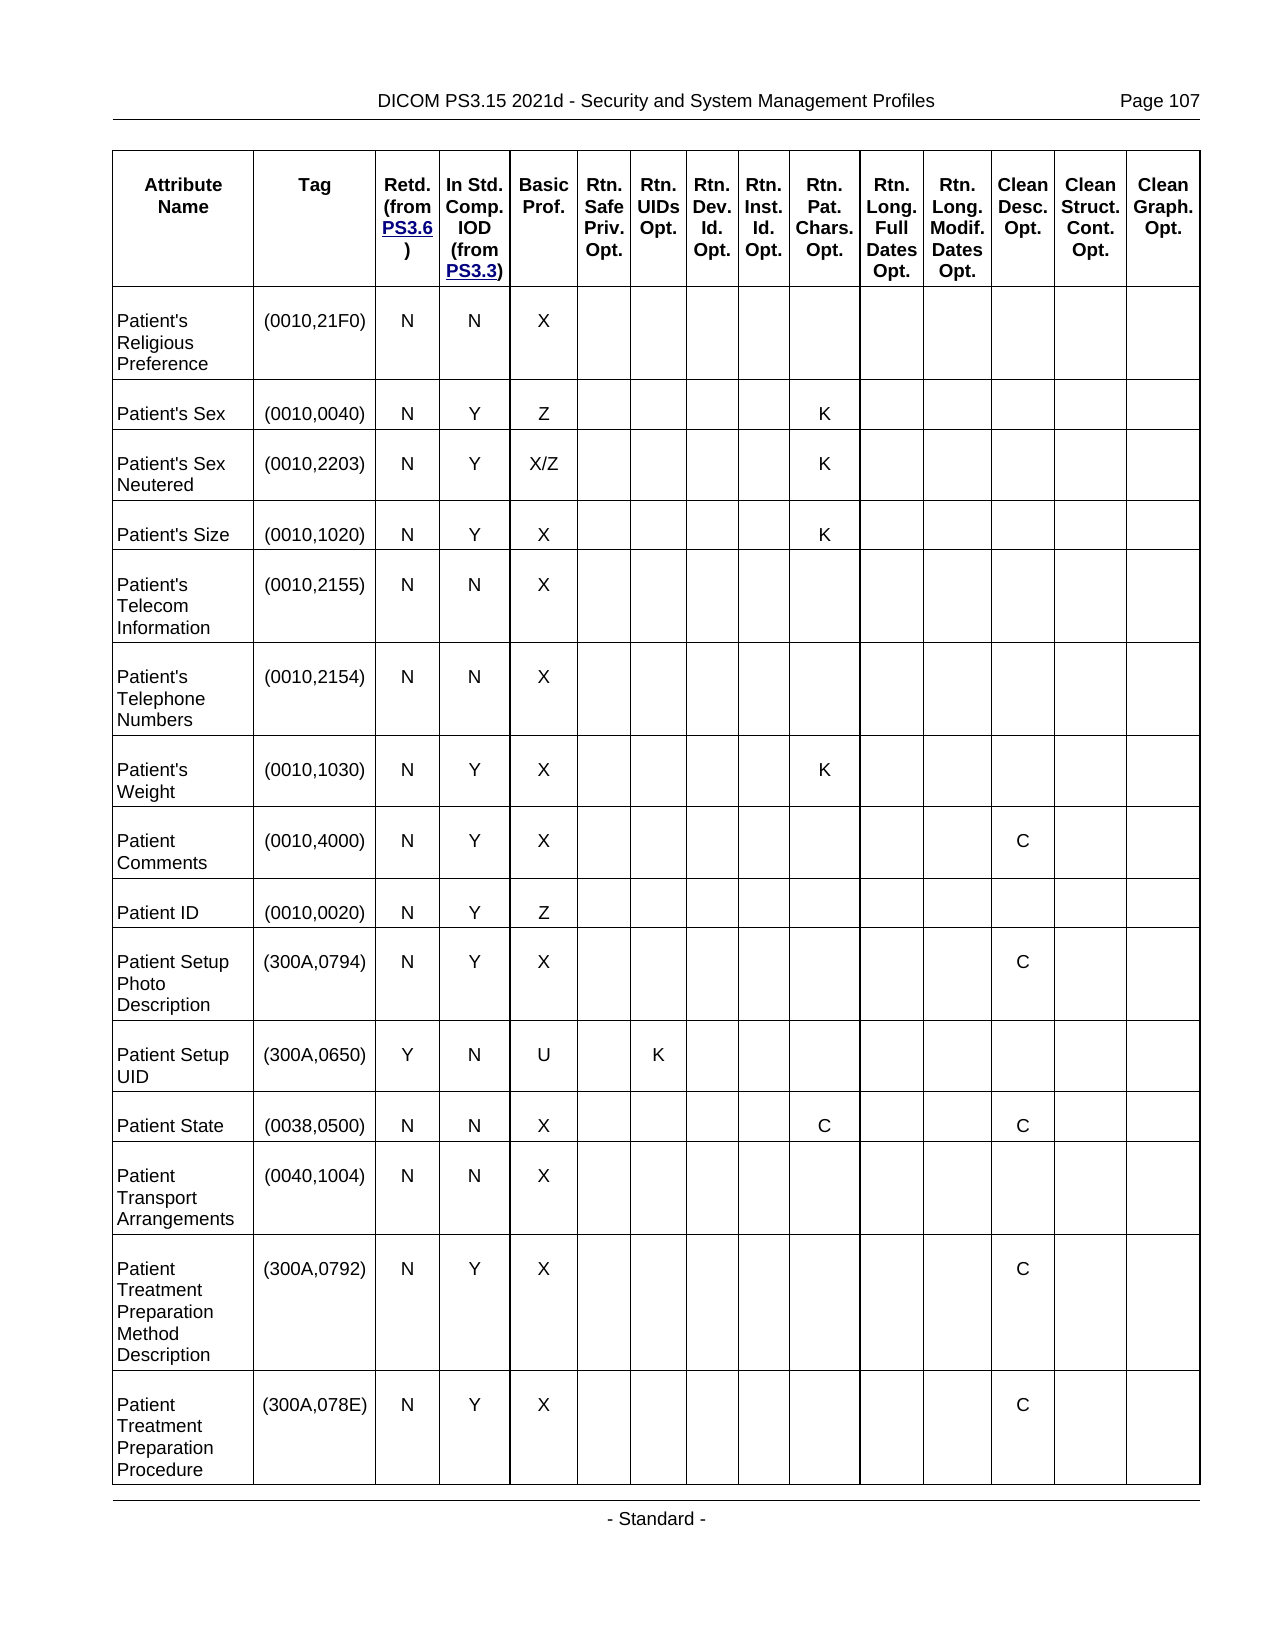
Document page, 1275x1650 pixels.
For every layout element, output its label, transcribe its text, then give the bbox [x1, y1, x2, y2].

table_cell [739, 928, 789, 1020]
table_cell X [511, 501, 577, 549]
table_cell Y [440, 430, 509, 500]
table_cell [924, 1371, 991, 1484]
table_cell [861, 736, 923, 806]
table_cell N [376, 1235, 439, 1370]
table_cell [1127, 879, 1199, 927]
table_cell [631, 501, 686, 549]
table_cell Y [440, 380, 509, 428]
table_cell [578, 807, 630, 877]
table_cell [1055, 287, 1126, 379]
table_cell [578, 430, 630, 500]
table_cell [1127, 1092, 1199, 1141]
table_header Rtn. UIDs Opt. [631, 151, 686, 286]
table_cell [631, 736, 686, 806]
table_cell N [376, 879, 439, 927]
table_cell [861, 1371, 923, 1484]
table_cell N [440, 1092, 509, 1141]
table_cell (0010,21F0) [254, 287, 375, 379]
table_header Tag [254, 151, 375, 286]
table_cell [1127, 380, 1199, 428]
table_cell Y [440, 928, 509, 1020]
table_cell [739, 1371, 789, 1484]
table_cell [924, 807, 991, 877]
table_cell (0010,1030) [254, 736, 375, 806]
table_cell [1127, 643, 1199, 735]
table_cell X [511, 1235, 577, 1370]
table_cell X [511, 736, 577, 806]
table_cell [739, 807, 789, 877]
table_cell [861, 287, 923, 379]
table_cell K [790, 380, 859, 428]
table_cell [631, 550, 686, 642]
table_cell [739, 380, 789, 428]
table_cell [992, 430, 1054, 500]
table_cell N [376, 643, 439, 735]
table_cell [687, 430, 738, 500]
table_header Clean Graph. Opt. [1127, 151, 1199, 286]
table_cell [687, 1371, 738, 1484]
table_cell X [511, 550, 577, 642]
table_cell [1127, 807, 1199, 877]
table_cell [992, 287, 1054, 379]
table_cell Patient's Telephone Numbers [113, 643, 253, 735]
table_cell Patient's Sex Neutered [113, 430, 253, 500]
table_cell [687, 807, 738, 877]
table_cell [631, 380, 686, 428]
table_cell [687, 550, 738, 642]
table_cell [790, 643, 859, 735]
table_cell K [790, 736, 859, 806]
table_cell (0040,1004) [254, 1142, 375, 1234]
table_cell C [790, 1092, 859, 1141]
table_cell C [992, 807, 1054, 877]
table_cell K [790, 430, 859, 500]
table_cell [687, 1021, 738, 1091]
table_cell N [440, 643, 509, 735]
table_cell [687, 1235, 738, 1370]
table_cell [924, 1021, 991, 1091]
table_cell Patient Treatment Preparation Method Description [113, 1235, 253, 1370]
table_cell [1127, 550, 1199, 642]
table_cell [924, 380, 991, 428]
table_cell [861, 1021, 923, 1091]
table_cell (0010,0020) [254, 879, 375, 927]
table_cell [578, 928, 630, 1020]
table_cell [739, 287, 789, 379]
table_cell Patient Setup UID [113, 1021, 253, 1091]
table_cell N [376, 736, 439, 806]
table_header Rtn. Dev. Id. Opt. [687, 151, 738, 286]
table_cell [631, 643, 686, 735]
table_cell [578, 1142, 630, 1234]
table_cell [924, 736, 991, 806]
table_cell [790, 1142, 859, 1234]
table_cell [739, 1235, 789, 1370]
table_header Attribute Name [113, 151, 253, 286]
table_cell Y [440, 736, 509, 806]
table_cell [861, 807, 923, 877]
table_cell X [511, 287, 577, 379]
table_cell [924, 928, 991, 1020]
table_cell (0010,2155) [254, 550, 375, 642]
table_cell [1055, 380, 1126, 428]
table_cell [1127, 736, 1199, 806]
table_cell [1055, 550, 1126, 642]
table_cell [992, 380, 1054, 428]
table_cell [861, 1235, 923, 1370]
table_cell [924, 1092, 991, 1141]
table_cell [687, 1142, 738, 1234]
table_cell [687, 287, 738, 379]
table_cell Y [440, 807, 509, 877]
table_cell [631, 807, 686, 877]
table_cell [861, 928, 923, 1020]
table_header Clean Struct. Cont. Opt. [1055, 151, 1126, 286]
table_header Rtn. Long. Modif. Dates Opt. [924, 151, 991, 286]
table_header In Std. Comp. IOD (from PS3.3) [440, 151, 509, 286]
table_cell [578, 287, 630, 379]
table_header Rtn. Safe Priv. Opt. [578, 151, 630, 286]
table_cell [790, 1371, 859, 1484]
table_cell [1127, 287, 1199, 379]
table_cell (300A,0650) [254, 1021, 375, 1091]
table_cell N [376, 1092, 439, 1141]
table_cell [1055, 807, 1126, 877]
table_cell Y [440, 879, 509, 927]
table_cell X [511, 928, 577, 1020]
table_header Clean Desc. Opt. [992, 151, 1054, 286]
table_cell N [376, 430, 439, 500]
table_cell [739, 550, 789, 642]
table_cell (300A,078E) [254, 1371, 375, 1484]
table_cell U [511, 1021, 577, 1091]
table_cell X [511, 1092, 577, 1141]
table_cell [687, 501, 738, 549]
table_cell X [511, 643, 577, 735]
table_cell [1055, 1235, 1126, 1370]
table_cell [687, 1092, 738, 1141]
table_cell [578, 1371, 630, 1484]
table_cell [1055, 1021, 1126, 1091]
table_cell (0010,2154) [254, 643, 375, 735]
table_cell [1127, 430, 1199, 500]
table_header Basic Prof. [511, 151, 577, 286]
table_cell [861, 501, 923, 549]
table_cell [924, 879, 991, 927]
table_cell [1055, 430, 1126, 500]
table_cell (0010,0040) [254, 380, 375, 428]
table_cell Patient Setup Photo Description [113, 928, 253, 1020]
table_cell [1127, 1371, 1199, 1484]
table_header Rtn. Long. Full Dates Opt. [861, 151, 923, 286]
table_cell [739, 501, 789, 549]
table_cell [739, 430, 789, 500]
table_cell [578, 1235, 630, 1370]
table_cell [992, 550, 1054, 642]
table_cell [790, 879, 859, 927]
table_cell [861, 550, 923, 642]
table_cell [739, 1142, 789, 1234]
table_cell [1127, 501, 1199, 549]
table_cell [1055, 928, 1126, 1020]
table_cell N [376, 807, 439, 877]
table_cell [861, 643, 923, 735]
table_cell N [440, 550, 509, 642]
table_cell [578, 550, 630, 642]
table_cell [790, 1235, 859, 1370]
table_cell [992, 501, 1054, 549]
table_cell [924, 430, 991, 500]
table_cell [1127, 1021, 1199, 1091]
table_cell Y [440, 1371, 509, 1484]
table_cell [924, 550, 991, 642]
table_header Rtn. Inst. Id. Opt. [739, 151, 789, 286]
table_cell Patient's Weight [113, 736, 253, 806]
table_cell (0010,2203) [254, 430, 375, 500]
table_cell [578, 643, 630, 735]
table_cell [861, 1092, 923, 1141]
table_cell [992, 736, 1054, 806]
table_cell N [376, 550, 439, 642]
table_cell Y [440, 501, 509, 549]
table_cell Z [511, 879, 577, 927]
table_cell [992, 1142, 1054, 1234]
table_cell [1055, 1371, 1126, 1484]
table_cell [631, 287, 686, 379]
table_cell N [376, 1142, 439, 1234]
table_cell [631, 1371, 686, 1484]
table_cell N [376, 501, 439, 549]
table_cell X/Z [511, 430, 577, 500]
table_cell [992, 879, 1054, 927]
table_header Rtn. Pat. Chars. Opt. [790, 151, 859, 286]
table_cell [631, 1142, 686, 1234]
table_cell K [790, 501, 859, 549]
table_cell [1055, 501, 1126, 549]
table_cell [1127, 1142, 1199, 1234]
table_cell [790, 807, 859, 877]
table_cell N [376, 287, 439, 379]
table_cell Patient Transport Arrangements [113, 1142, 253, 1234]
table_cell C [992, 1371, 1054, 1484]
table_cell N [376, 1371, 439, 1484]
table_cell [1055, 1092, 1126, 1141]
table_cell Patient's Size [113, 501, 253, 549]
table_cell [1055, 879, 1126, 927]
table_cell N [376, 928, 439, 1020]
table_cell X [511, 1371, 577, 1484]
table_cell [861, 879, 923, 927]
table_cell [687, 380, 738, 428]
table_cell [578, 879, 630, 927]
table_cell [992, 1021, 1054, 1091]
table_cell Patient Treatment Preparation Procedure [113, 1371, 253, 1484]
table_cell [739, 1092, 789, 1141]
table_cell [790, 550, 859, 642]
table_cell Patient's Religious Preference [113, 287, 253, 379]
table_cell [739, 879, 789, 927]
table_cell C [992, 1092, 1054, 1141]
table_cell [790, 928, 859, 1020]
table_cell (300A,0794) [254, 928, 375, 1020]
table_cell Patient State [113, 1092, 253, 1141]
table_cell [687, 643, 738, 735]
table_cell [578, 501, 630, 549]
table_cell (0038,0500) [254, 1092, 375, 1141]
table_cell [631, 1235, 686, 1370]
table_cell [578, 380, 630, 428]
table_cell [924, 287, 991, 379]
table_cell [578, 1021, 630, 1091]
table_cell N [376, 380, 439, 428]
table_cell [687, 736, 738, 806]
table_cell [631, 1092, 686, 1141]
table_cell C [992, 928, 1054, 1020]
table_cell Y [440, 1235, 509, 1370]
table_cell [1055, 1142, 1126, 1234]
table_cell [992, 643, 1054, 735]
table_cell [1127, 928, 1199, 1020]
table_cell X [511, 1142, 577, 1234]
table_cell (300A,0792) [254, 1235, 375, 1370]
table_cell Patient ID [113, 879, 253, 927]
table_cell [861, 380, 923, 428]
table_cell Patient's Sex [113, 380, 253, 428]
table_cell N [440, 287, 509, 379]
table_cell [924, 501, 991, 549]
table_cell X [511, 807, 577, 877]
table_cell (0010,1020) [254, 501, 375, 549]
table_cell [631, 928, 686, 1020]
table_cell [924, 1235, 991, 1370]
table_cell [861, 430, 923, 500]
table_cell [739, 643, 789, 735]
table_cell [924, 1142, 991, 1234]
table_cell [739, 736, 789, 806]
table_cell [687, 928, 738, 1020]
table_cell [578, 1092, 630, 1141]
table_cell [924, 643, 991, 735]
table_cell Patient Comments [113, 807, 253, 877]
table_cell Y [376, 1021, 439, 1091]
table_cell N [440, 1142, 509, 1234]
table_cell Patient's Telecom Information [113, 550, 253, 642]
table_cell K [631, 1021, 686, 1091]
table_cell [631, 879, 686, 927]
table_cell (0010,4000) [254, 807, 375, 877]
table_cell [631, 430, 686, 500]
table_cell [1055, 736, 1126, 806]
table_cell [1127, 1235, 1199, 1370]
table_cell [739, 1021, 789, 1091]
table_header Retd. (from PS3.6) [376, 151, 439, 286]
table_cell C [992, 1235, 1054, 1370]
table_cell [861, 1142, 923, 1234]
table_cell [1055, 643, 1126, 735]
table_cell N [440, 1021, 509, 1091]
table_cell Z [511, 380, 577, 428]
table_cell [578, 736, 630, 806]
table_cell [790, 1021, 859, 1091]
table_cell [790, 287, 859, 379]
table_cell [687, 879, 738, 927]
